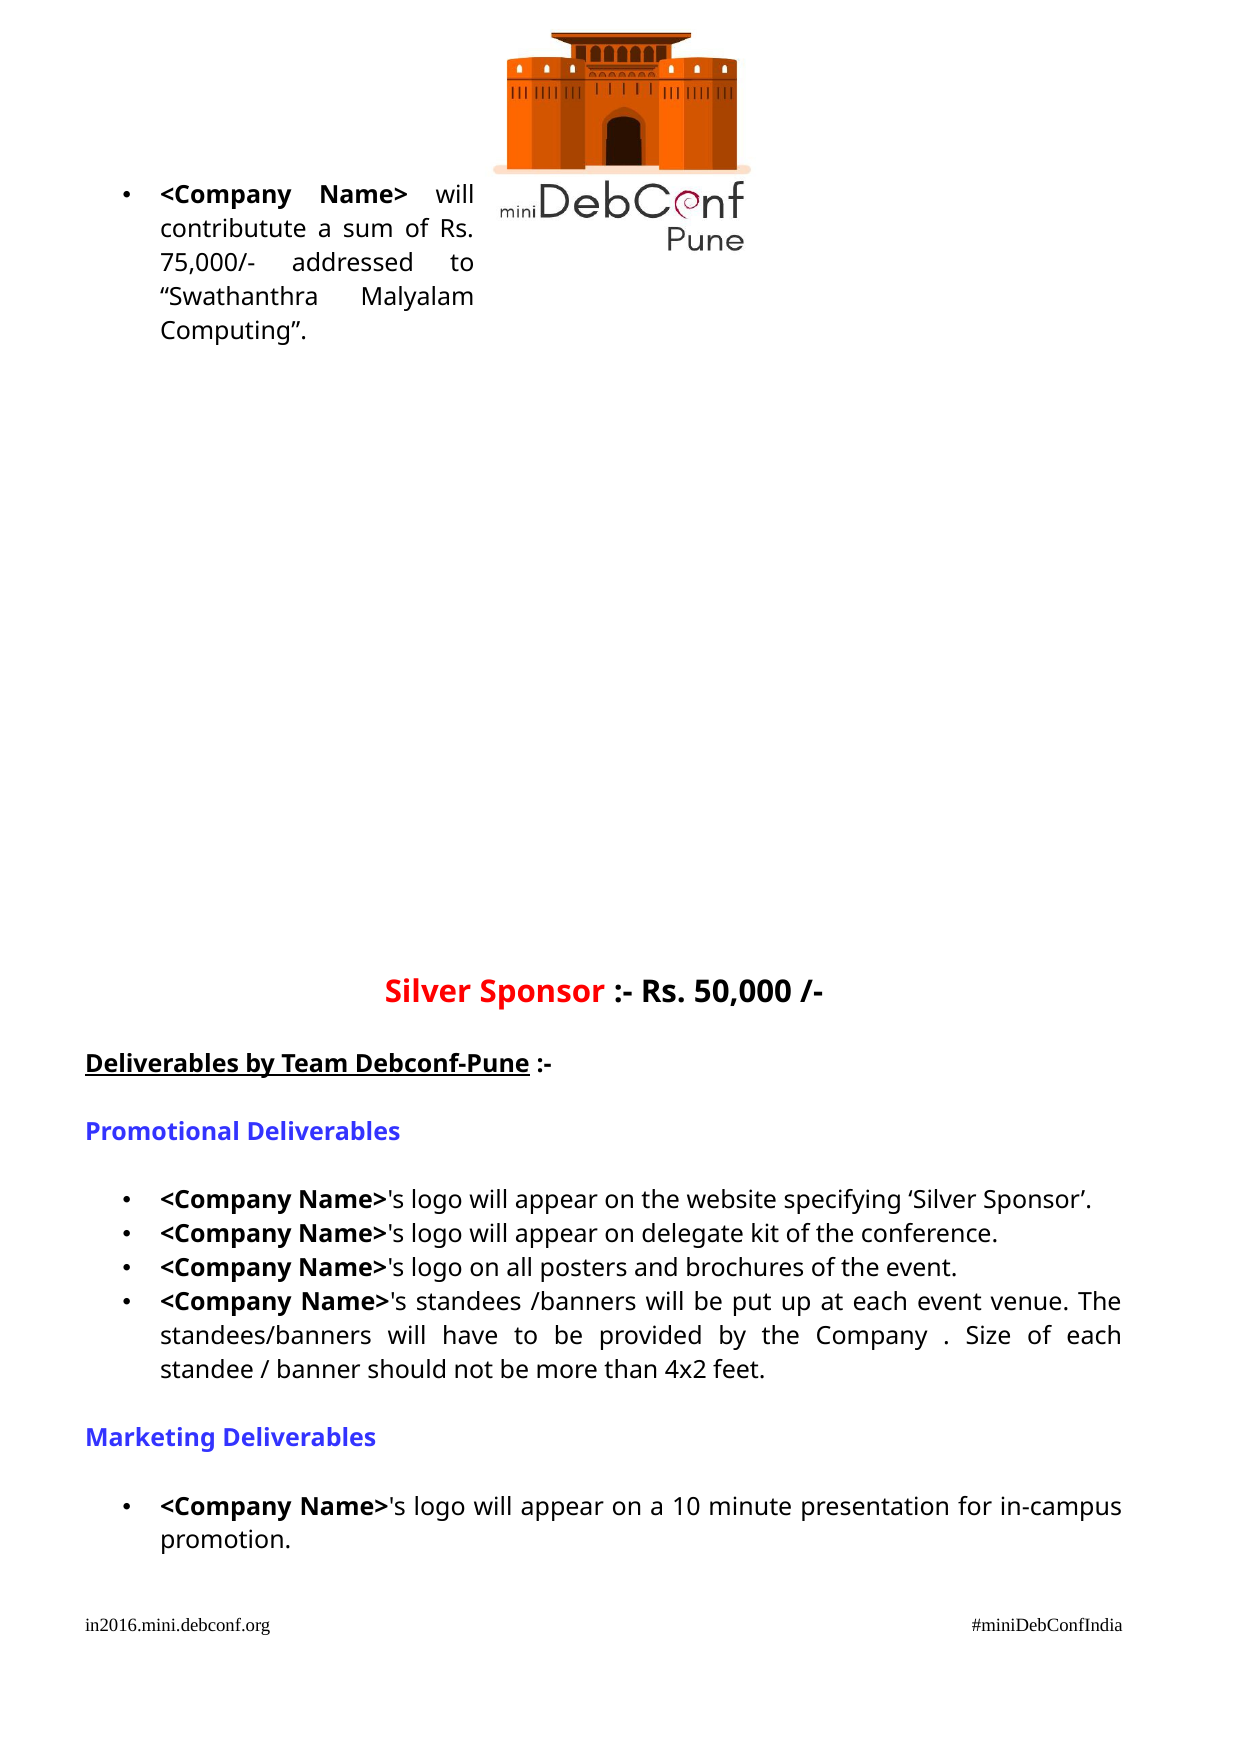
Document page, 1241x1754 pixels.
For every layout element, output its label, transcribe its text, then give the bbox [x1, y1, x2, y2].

list <Company Name> will contributute a sum of Rs. 75,000/- addressed to “Swathanthra Malyalam Computing”. [122, 176, 1123, 347]
picture [474, 0, 798, 298]
text Deliverables by Team Debconf-Pune :- [85, 1045, 1123, 1079]
list <Company Name>'s logo will appear on a 10 minute presentation for in-campus promotion. [122, 1488, 1123, 1556]
text Promotional Deliverables [85, 1113, 1123, 1147]
list <Company Name>'s logo will appear on delegate kit of the conference. [122, 1216, 1123, 1250]
list <Company Name>'s logo will appear on the website specifying ‘Silver Sponsor’. [122, 1182, 1123, 1216]
list <Company Name>'s logo on all posters and brochures of the event. [122, 1250, 1123, 1284]
text Marketing Deliverables [85, 1420, 1123, 1454]
text Silver Sponsor :- Rs. 50,000 /- [85, 969, 1123, 1011]
list <Company Name>'s standees /banners will be put up at each event venue. The standees/banners will have to be provided by the Company . Size of each standee / banner should not be more than 4x2 feet. [122, 1284, 1123, 1386]
